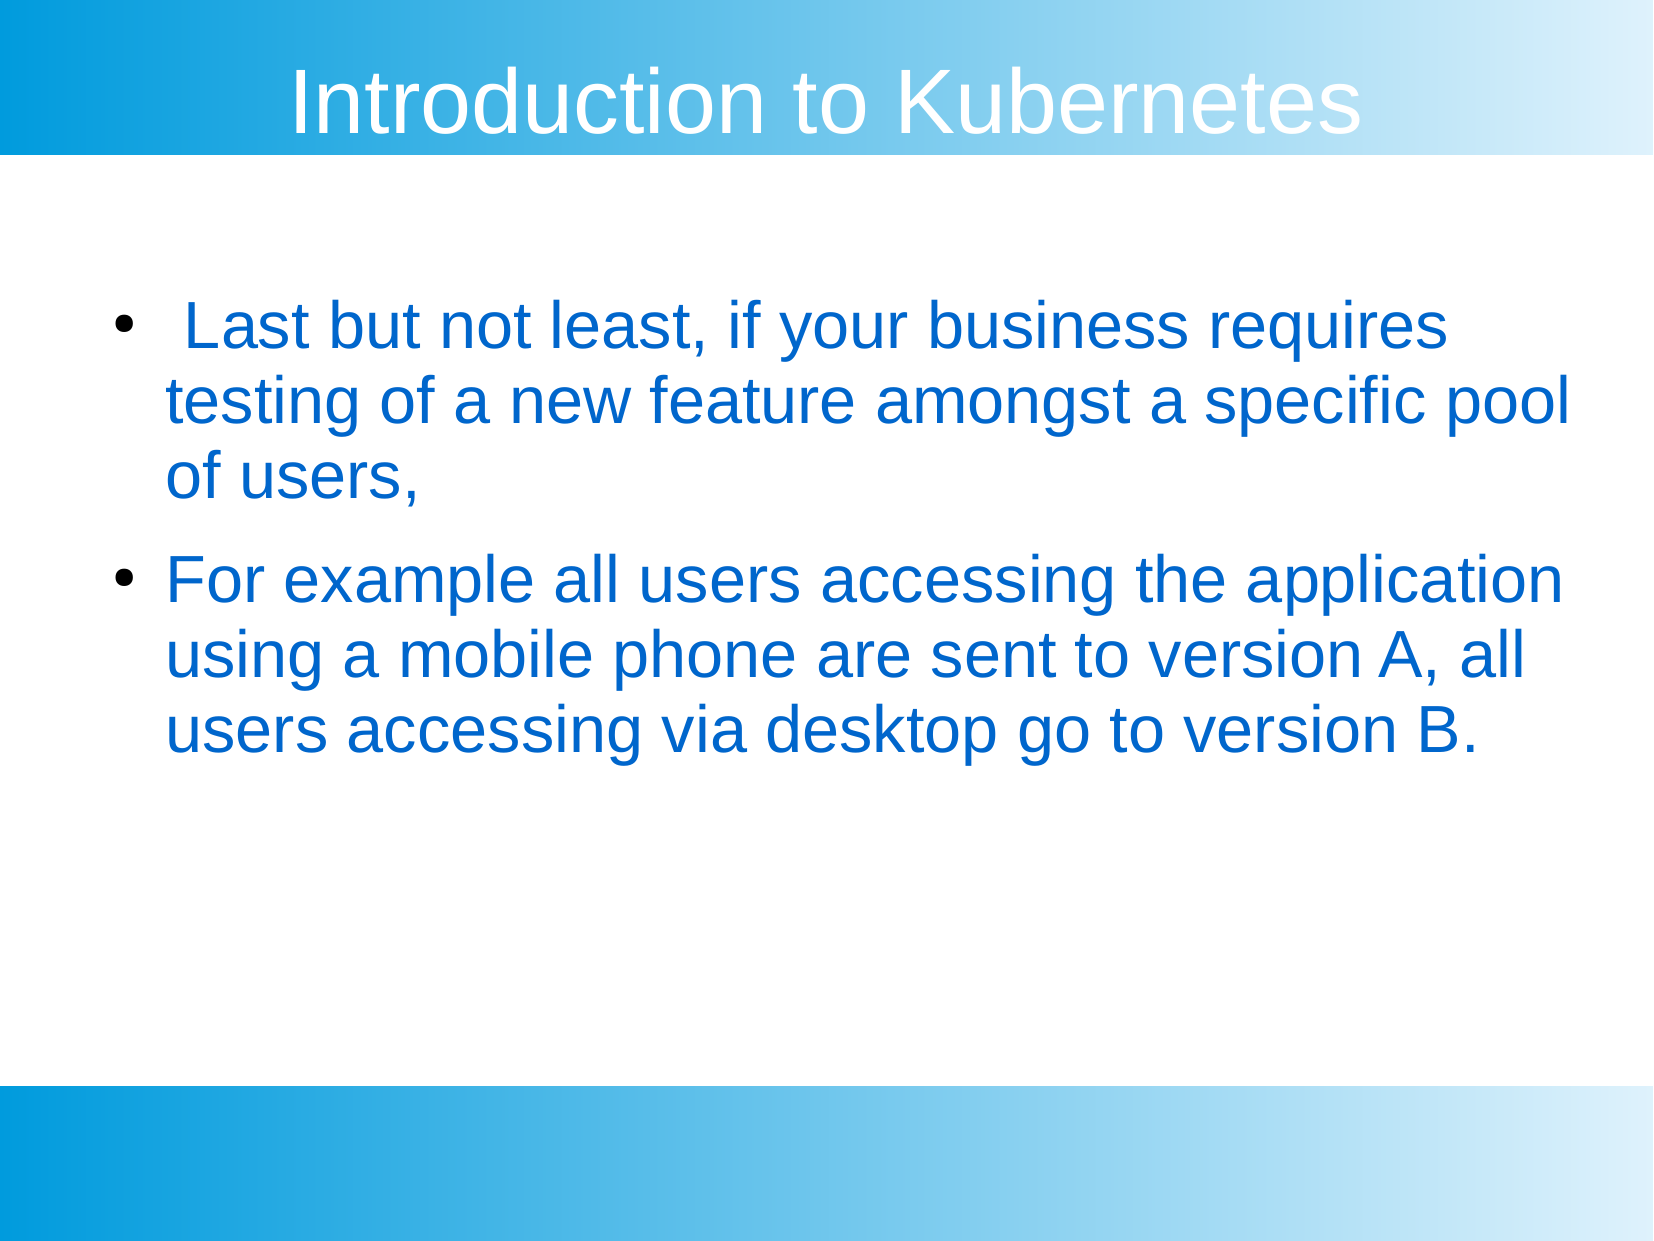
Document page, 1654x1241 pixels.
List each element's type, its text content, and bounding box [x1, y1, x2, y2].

list Last but not least, if your business requires testing of a new feature amongst a specific pool of users, For example all users accessing the application using a mobile phone are sent to version A, all users accessing via desktop go to version B. [94, 183, 1583, 650]
title Introduction to Kubernetes [82, 49, 1571, 155]
